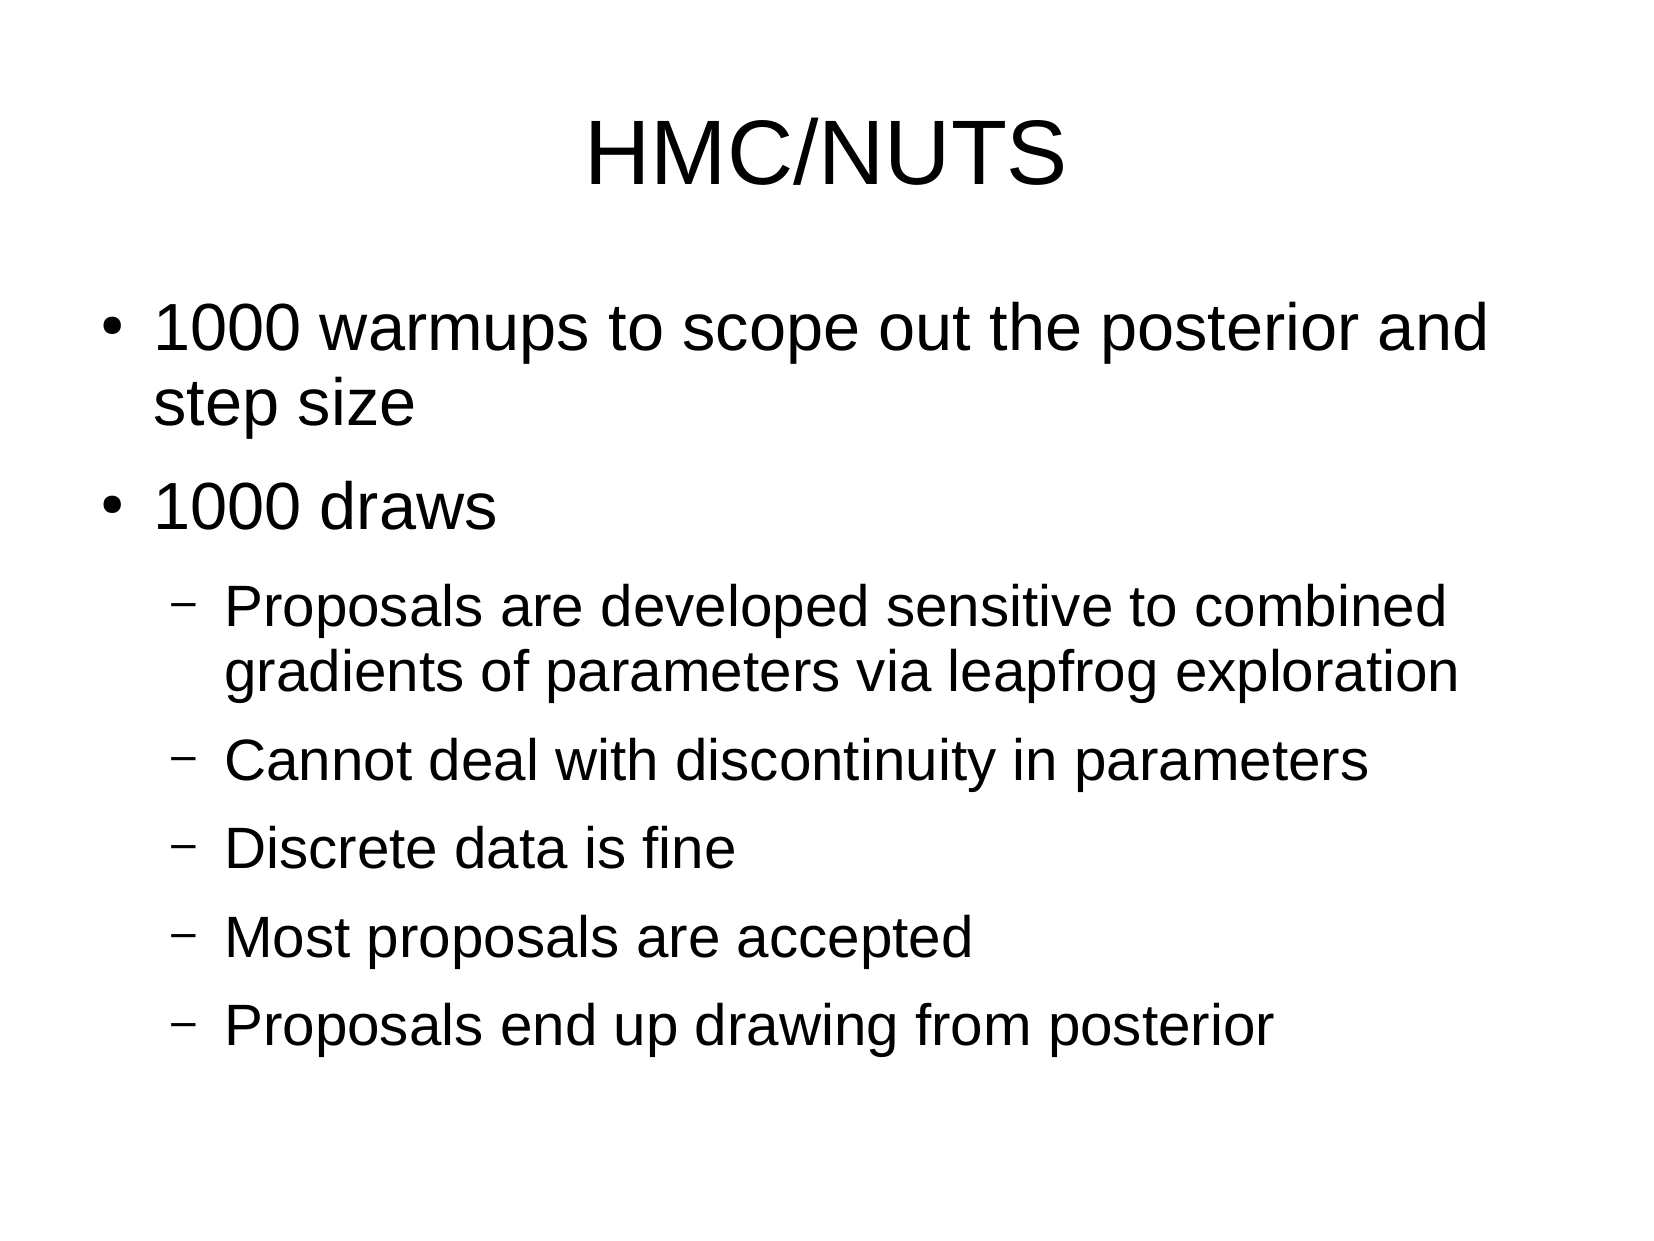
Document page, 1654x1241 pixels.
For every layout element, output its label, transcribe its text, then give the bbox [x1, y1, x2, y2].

title HMC/NUTS [82, 49, 1571, 257]
list 1000 warmups to scope out the posterior and step size 1000 draws Proposals are developed sensitive to combined gradients of parameters via leapfrog exploration Cannot deal with discontinuity in parameters Discrete data is fine Most proposals are accepted Proposals end up drawing from posterior [82, 290, 1571, 1109]
